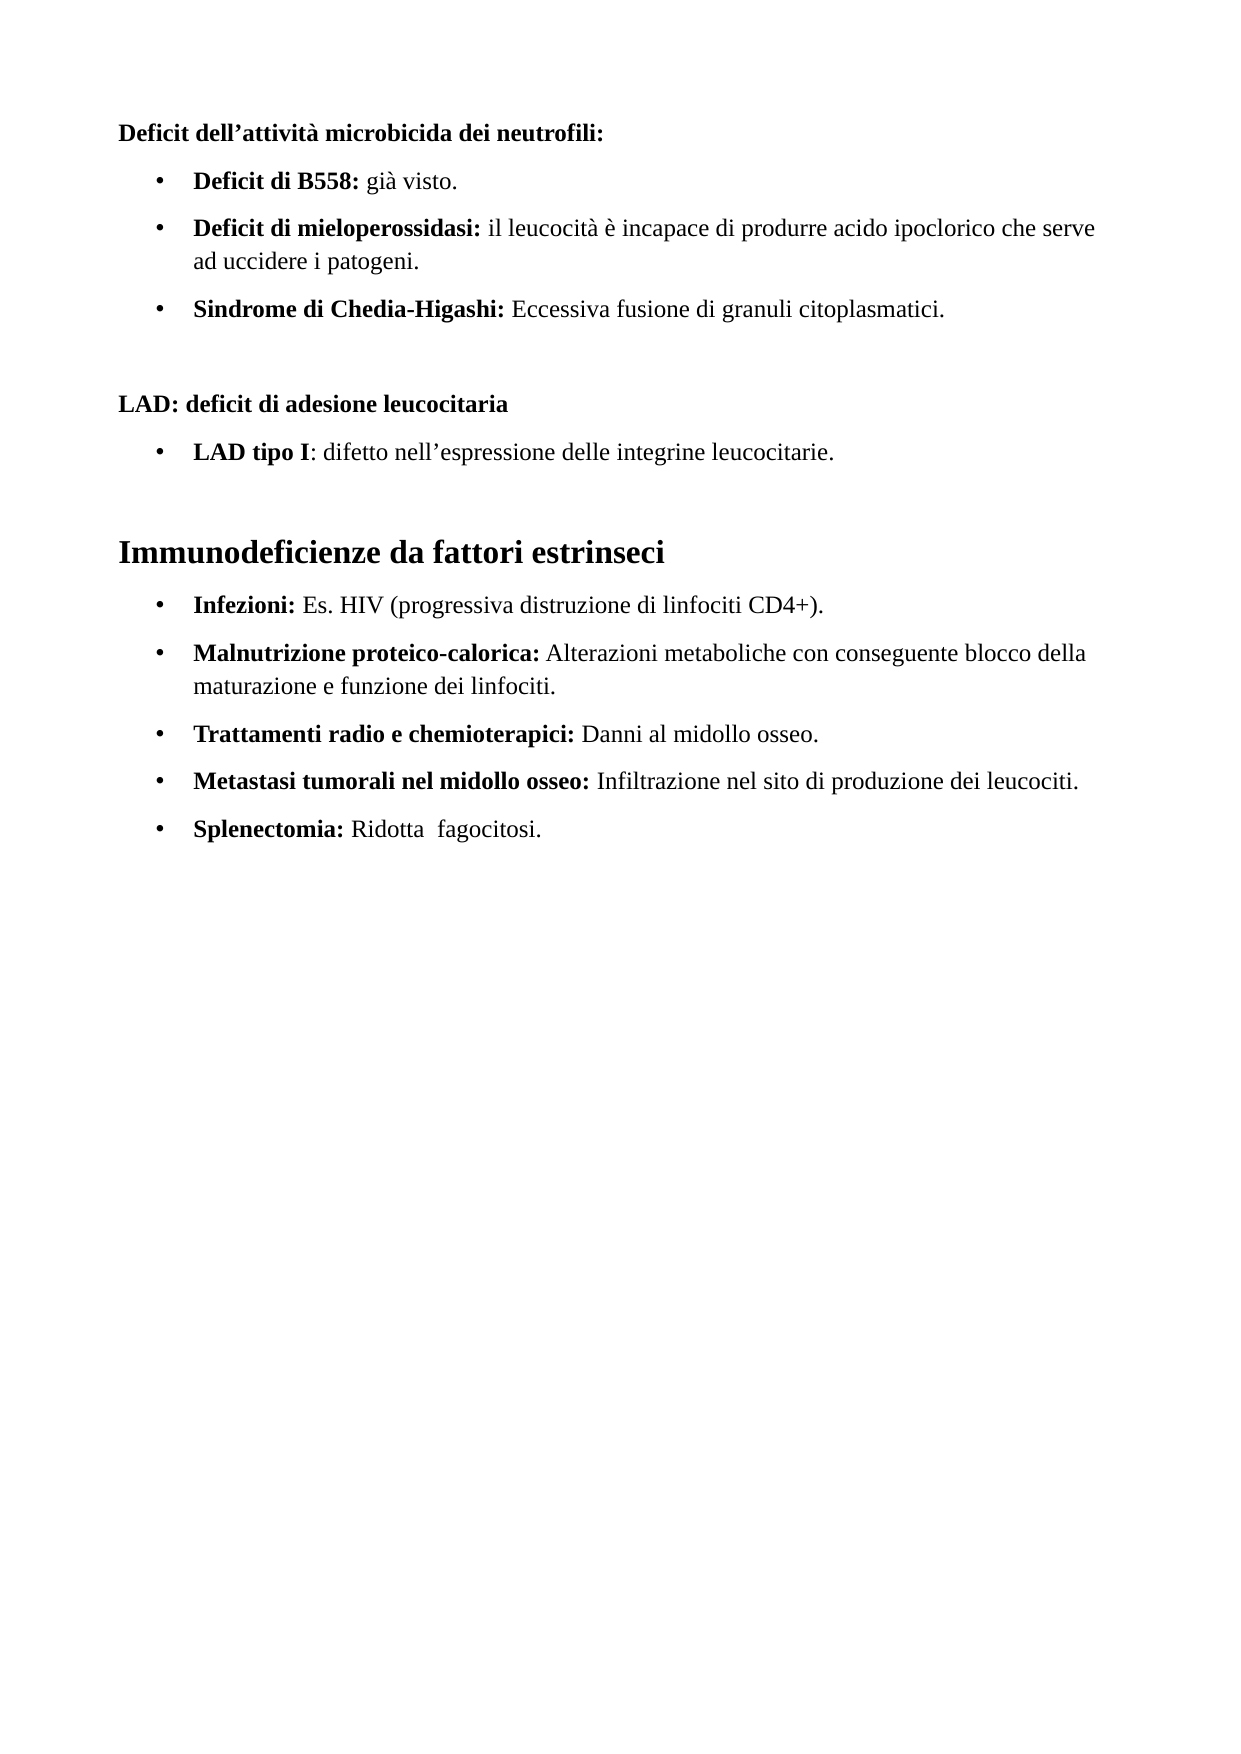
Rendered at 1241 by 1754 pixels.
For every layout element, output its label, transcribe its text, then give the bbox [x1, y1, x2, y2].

list Deficit di B558: già visto. [156, 166, 1122, 194]
list Splenectomia: Ridotta fagocitosi. [156, 814, 1122, 843]
text Deficit dell’attività microbicida dei neutrofili: [118, 118, 1122, 147]
list Trattamenti radio e chemioterapici: Danni al midollo osseo. [156, 719, 1122, 748]
list Malnutrizione proteico-calorica: Alterazioni metaboliche con conseguente blocco della maturazione e funzione dei linfociti. [156, 638, 1122, 700]
text Immunodeficienze da fattori estrinseci [118, 532, 1122, 570]
list Metastasi tumorali nel midollo osseo: Infiltrazione nel sito di produzione dei leucociti. [156, 766, 1122, 795]
list LAD tipo I: difetto nell’espressione delle integrine leucocitarie. [156, 437, 1122, 466]
list Deficit di mieloperossidasi: il leucocità è incapace di produrre acido ipoclorico che serve ad uccidere i patogeni. [156, 213, 1122, 275]
list Infezioni: Es. HIV (progressiva distruzione di linfociti CD4+). [156, 591, 1122, 619]
text LAD: deficit di adesione leucocitaria [118, 389, 1122, 418]
list Sindrome di Chedia-Higashi: Eccessiva fusione di granuli citoplasmatici. [156, 294, 1122, 323]
